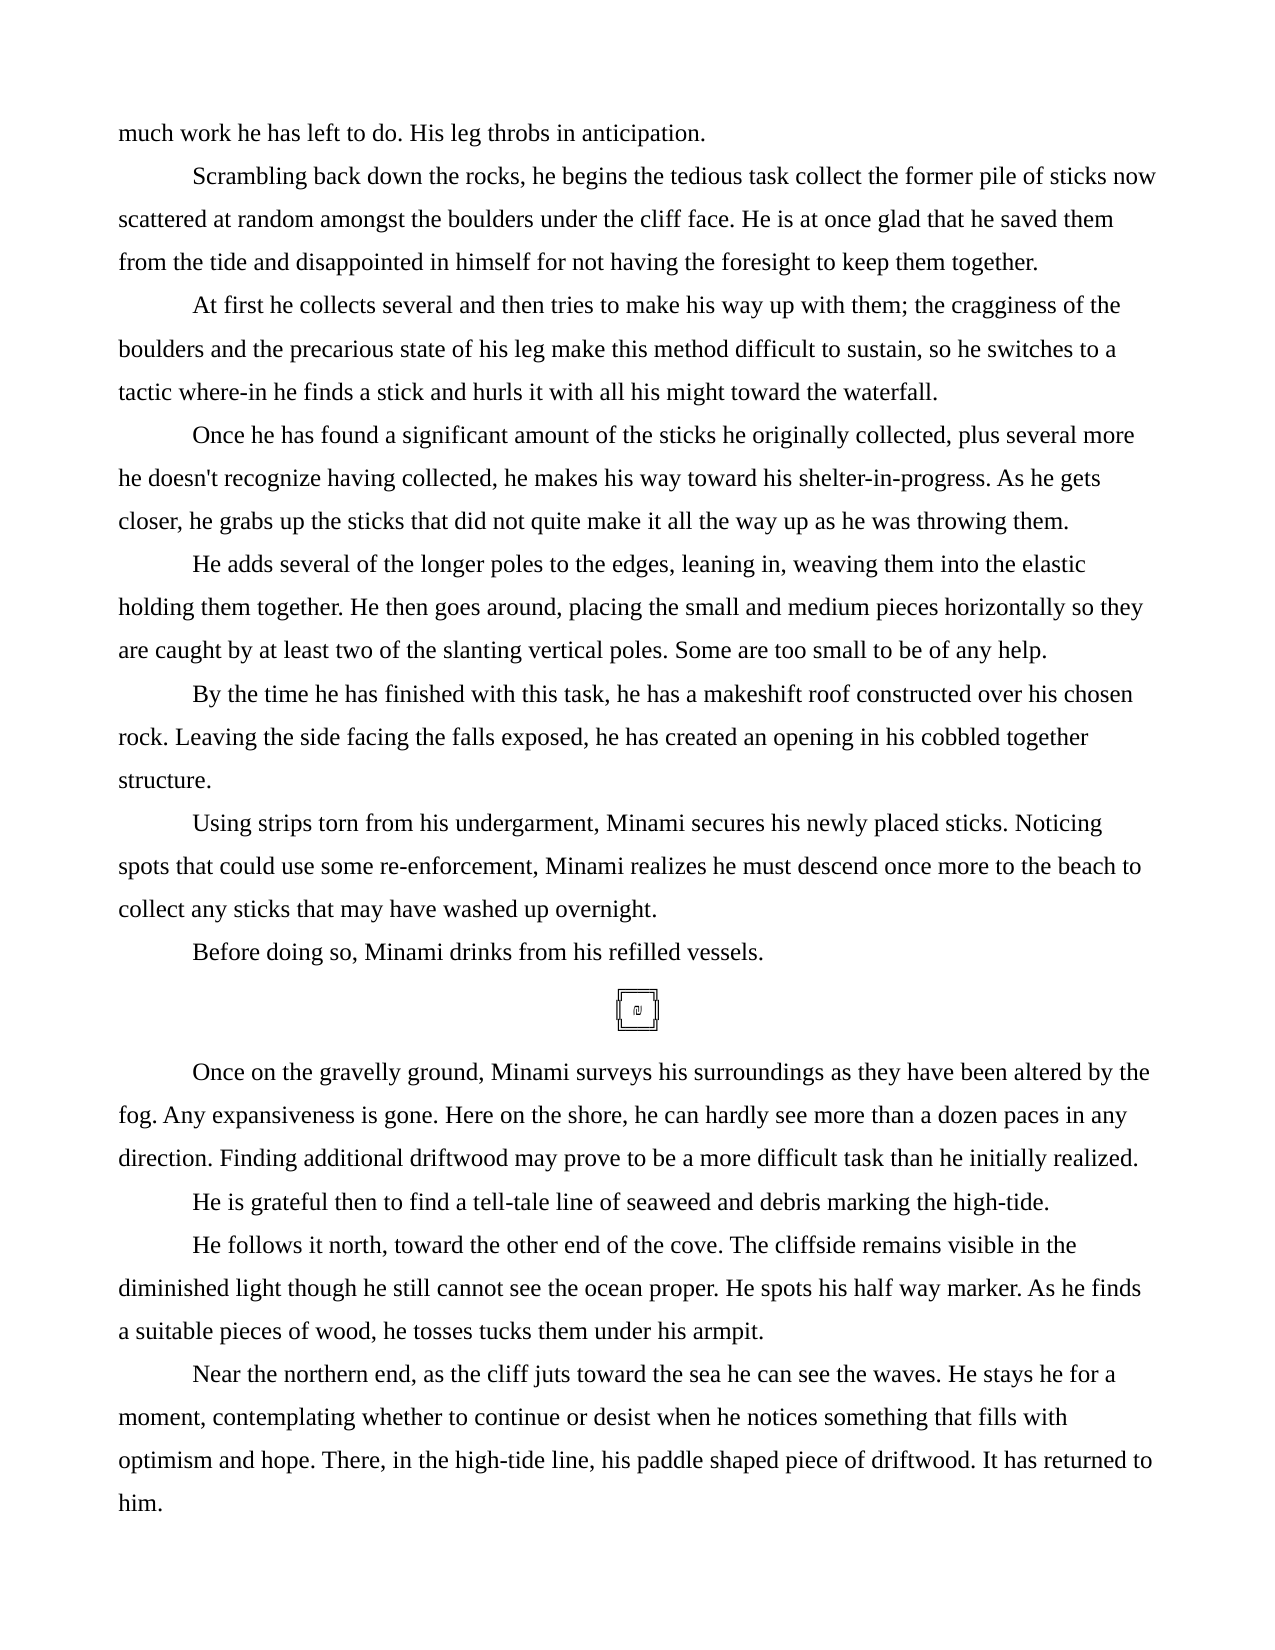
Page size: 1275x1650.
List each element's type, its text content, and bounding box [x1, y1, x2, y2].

text ╚══╝ [118, 1019, 1157, 1038]
text ║ ₪ ║ [620, 1000, 655, 1019]
text Once on the gravelly ground, Minami surveys his surroundings as they have been altered by the fog. Any expansiveness is gone. Here on the shore, he can hardly see more than a dozen paces in any direction. Finding additional driftwood may prove to be a more difficult task than he initially realized. [118, 1057, 1157, 1172]
text ╔══╗ [118, 981, 1157, 1000]
text Using strips torn from his undergarment, Minami secures his newly placed sticks. Noticing spots that could use some re-enforcement, Minami realizes he must descend once more to the beach to collect any sticks that may have washed up overnight. [118, 808, 1157, 923]
text ║ ₪ ║ [118, 1000, 616, 1019]
text At first he collects several and then tries to make his way up with them; the cragginess of the boulders and the precarious state of his leg make this method difficult to sustain, so he switches to a tactic where-in he finds a stick and hurls it with all his might toward the waterfall. [118, 291, 1157, 406]
text Before doing so, Minami drinks from his refilled vessels. [118, 937, 1157, 966]
text He is grateful then to find a tell-tale line of seaweed and debris marking the high-tide. [118, 1187, 1157, 1215]
text He adds several of the longer poles to the edges, leaning in, weaving them into the elastic holding them together. He then goes around, placing the small and medium pieces horizontally so they are caught by at least two of the slanting vertical poles. Some are too small to be of any help. [118, 549, 1157, 664]
text ║ ₪ ║ [659, 1000, 1157, 1019]
text Once he has found a significant amount of the sticks he originally collected, plus several more he doesn't recognize having collected, he makes his way toward his shelter-in-progress. As he gets closer, he grabs up the sticks that did not quite make it all the way up as he was throwing them. [118, 420, 1157, 535]
text Scrambling back down the rocks, he begins the tedious task collect the former pile of sticks now scattered at random amongst the boulders under the cliff face. He is at once glad that he saved them from the tide and disappointed in himself for not having the foresight to keep them together. [118, 161, 1157, 276]
text He follows it north, toward the other end of the cove. The cliffside remains visible in the diminished light though he still cannot see the ocean proper. He spots his half way marker. As he finds a suitable pieces of wood, he tosses tucks them under his armpit. [118, 1230, 1157, 1345]
text Near the northern end, as the cliff juts toward the sea he can see the waves. He stays he for a moment, contemplating whether to continue or desist when he notices something that fills with optimism and hope. There, in the high-tide line, his paddle shaped piece of driftwood. It has returned to him. [118, 1359, 1157, 1517]
text By the time he has finished with this task, he has a makeshift roof constructed over his chosen rock. Leaving the side facing the falls exposed, he has created an opening in his cobbled together structure. [118, 679, 1157, 794]
text much work he has left to do. His leg throbs in anticipation. [118, 118, 1157, 147]
